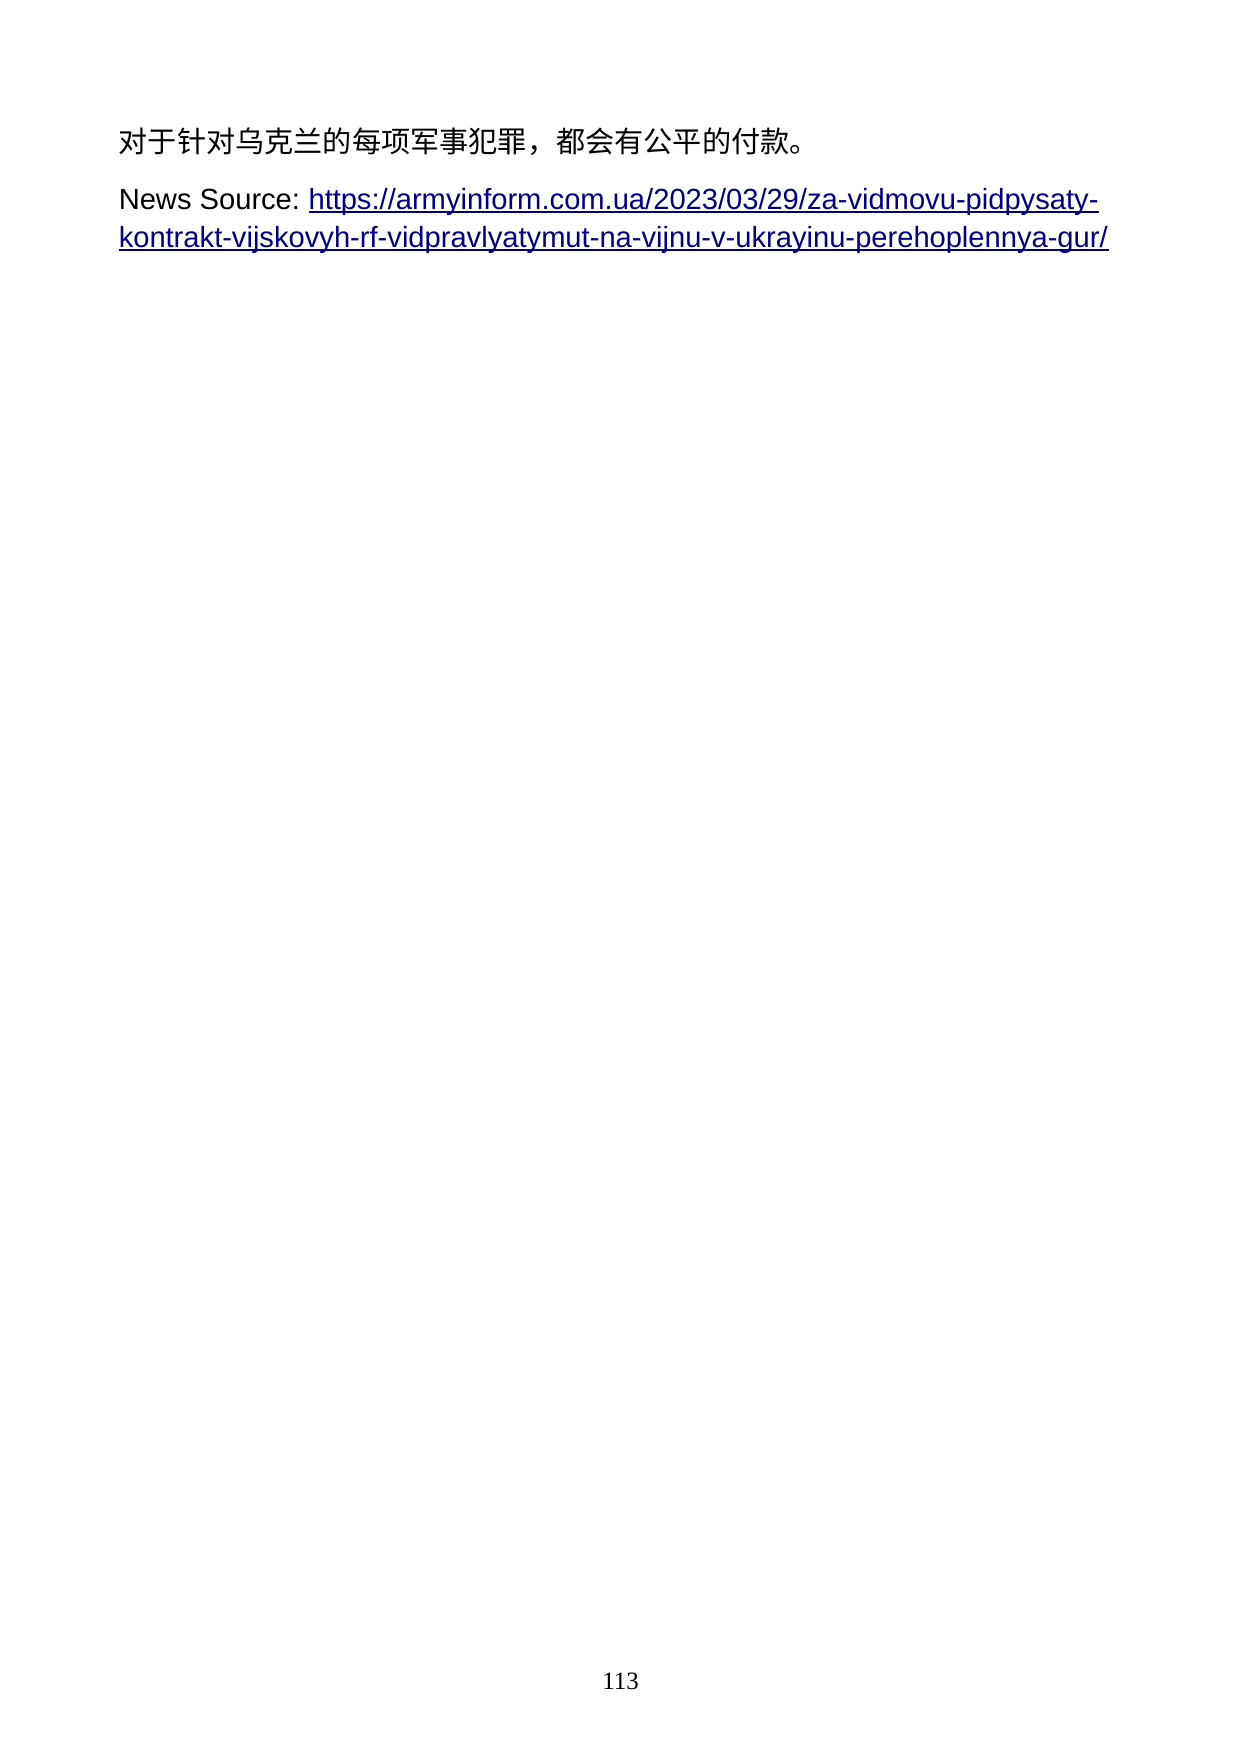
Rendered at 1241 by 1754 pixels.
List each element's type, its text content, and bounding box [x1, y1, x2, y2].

text News Source: https://armyinform.com.ua/2023/03/29/za-vidmovu-pidpysaty-kontrakt-vijskovyh-rf-vidpravlyatymut-na-vijnu-v-ukrayinu-perehoplennya-gur/ [118, 182, 1122, 254]
text 对于针对乌克兰的每项军事犯罪，都会有公平的付款。 [118, 118, 1122, 161]
